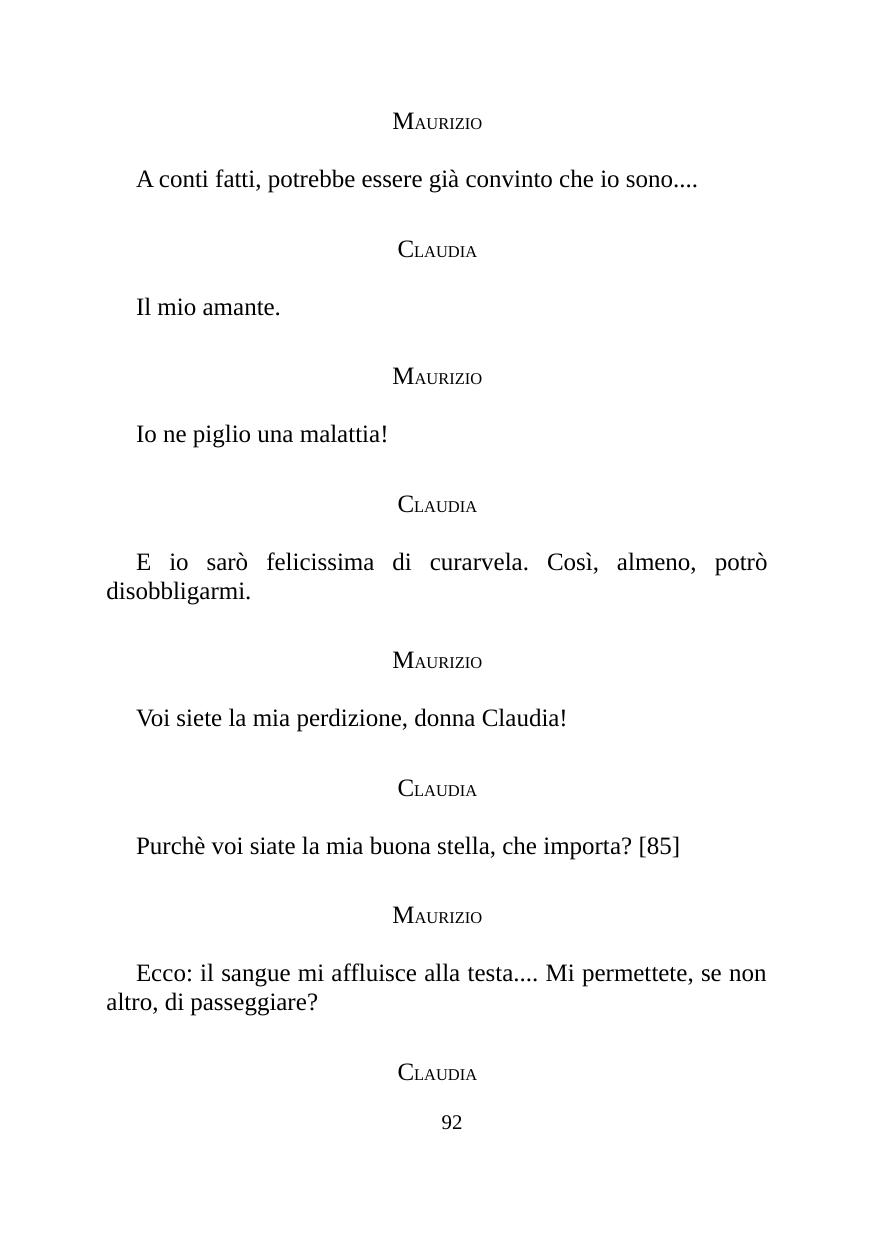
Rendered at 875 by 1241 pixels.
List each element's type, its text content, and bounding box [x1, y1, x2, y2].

text Voi siete la mia perdizione, donna Claudia! [106, 703, 768, 732]
text E io sarò felicissima di curarvela. Così, almeno, potrò disobbligarmi. [106, 547, 768, 604]
text Claudia [106, 1057, 768, 1086]
text Ecco: il sangue mi affluisce alla testa.... Mi permettete, se non altro, di passeggiare? [106, 958, 768, 1016]
text Maurizio [106, 645, 768, 674]
text Claudia [106, 489, 768, 518]
text Maurizio [106, 901, 768, 929]
text A conti fatti, potrebbe essere già convinto che io sono.... [106, 164, 768, 193]
text Claudia [106, 773, 768, 802]
text Io ne piglio una malattia! [106, 419, 768, 448]
text Il mio amante. [106, 292, 768, 321]
text Purchè voi siate la mia buona stella, che importa? [85] [106, 831, 768, 860]
text Maurizio [106, 106, 768, 135]
text Claudia [106, 234, 768, 263]
text Maurizio [106, 361, 768, 390]
